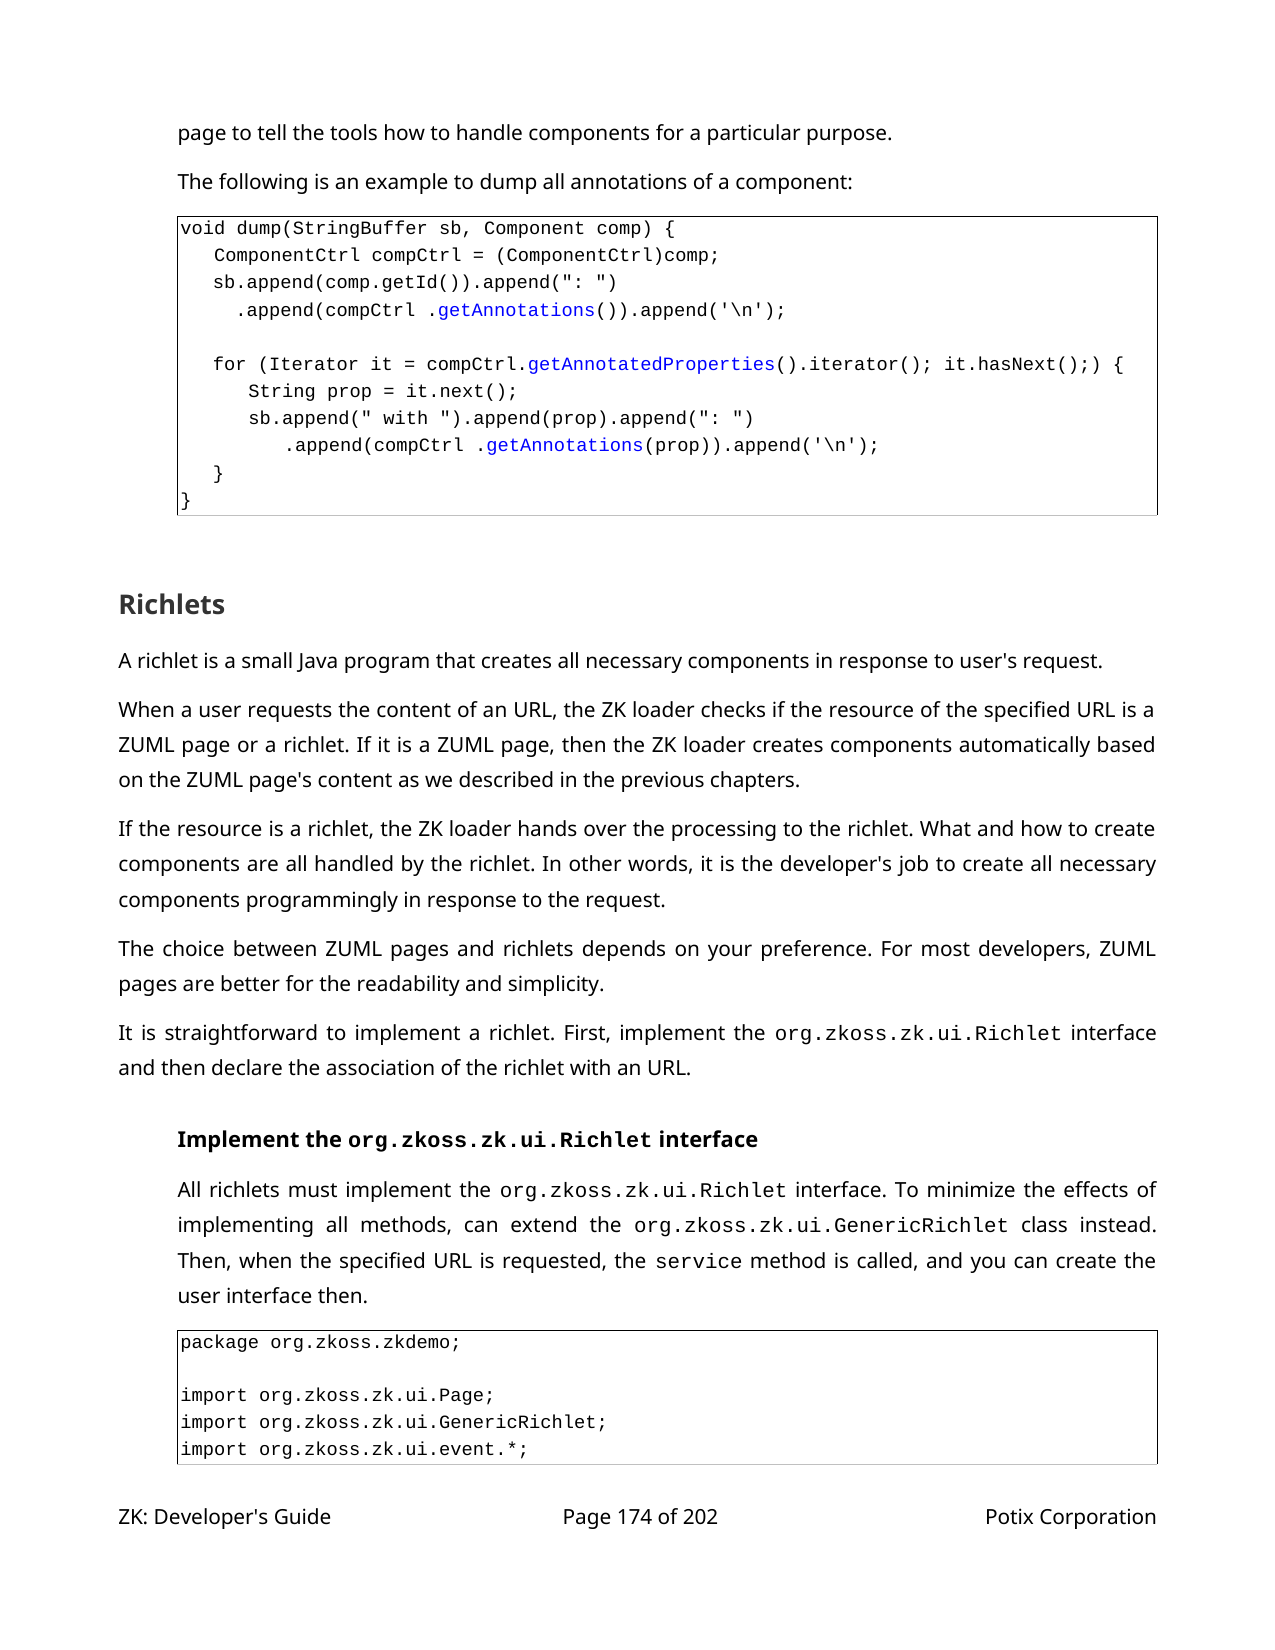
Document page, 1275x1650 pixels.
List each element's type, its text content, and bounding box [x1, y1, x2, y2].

text The choice between ZUML pages and richlets depends on your preference. For most developers, ZUML pages are better for the readability and simplicity. [118, 934, 1157, 997]
text ComponentCtrl compCtrl = (ComponentCtrl)comp; [178, 243, 1157, 267]
text The following is an example to dump all annotations of a component: [177, 167, 1157, 195]
text } [178, 461, 1157, 485]
text void dump(StringBuffer sb, Component comp) { [178, 217, 1157, 240]
text When a user requests the content of an URL, the ZK loader checks if the resource of the specified URL is a ZUML page or a richlet. If it is a ZUML page, then the ZK loader creates components automatically based on the ZUML page's content as we described in the previous chapters. [118, 695, 1157, 794]
text sb.append(comp.getId()).append(": ") [178, 270, 1157, 294]
text sb.append(" with ").append(prop).append(": ") [178, 406, 1157, 430]
text String prop = it.next(); [178, 379, 1157, 403]
text A richlet is a small Java program that creates all necessary components in response to user's request. [118, 646, 1157, 674]
text for (Iterator it = compCtrl.getAnnotatedProperties().iterator(); it.hasNext();) { [178, 352, 1157, 376]
text package org.zkoss.zkdemo; import org.zkoss.zk.ui.Page; import org.zkoss.zk.ui.GenericRichlet; import org.zkoss.zk.ui.event.*; [178, 1331, 1157, 1464]
text All richlets must implement the org.zkoss.zk.ui.Richlet interface. To minimize the effects of implementing all methods, can extend the org.zkoss.zk.ui.GenericRichlet class instead. Then, when the specified URL is requested, the service method is called, and you can create the user interface then. [177, 1175, 1157, 1309]
text page to tell the tools how to handle components for a particular purpose. [177, 118, 1157, 146]
text .append(compCtrl .getAnnotations(prop)).append('\n'); [178, 433, 1157, 458]
text } [178, 488, 1157, 515]
text .append(compCtrl .getAnnotations()).append('\n'); [178, 297, 1157, 322]
subtitle Implement the org.zkoss.zk.ui.Richlet interface [177, 1124, 1157, 1154]
subtitle Richlets [118, 586, 1157, 623]
text It is straightforward to implement a richlet. First, implement the org.zkoss.zk.ui.Richlet interface and then declare the association of the richlet with an URL. [118, 1018, 1157, 1081]
text If the resource is a richlet, the ZK loader hands over the processing to the richlet. What and how to create components are all handled by the richlet. In other words, it is the developer's job to create all necessary components programmingly in response to the request. [118, 814, 1157, 913]
